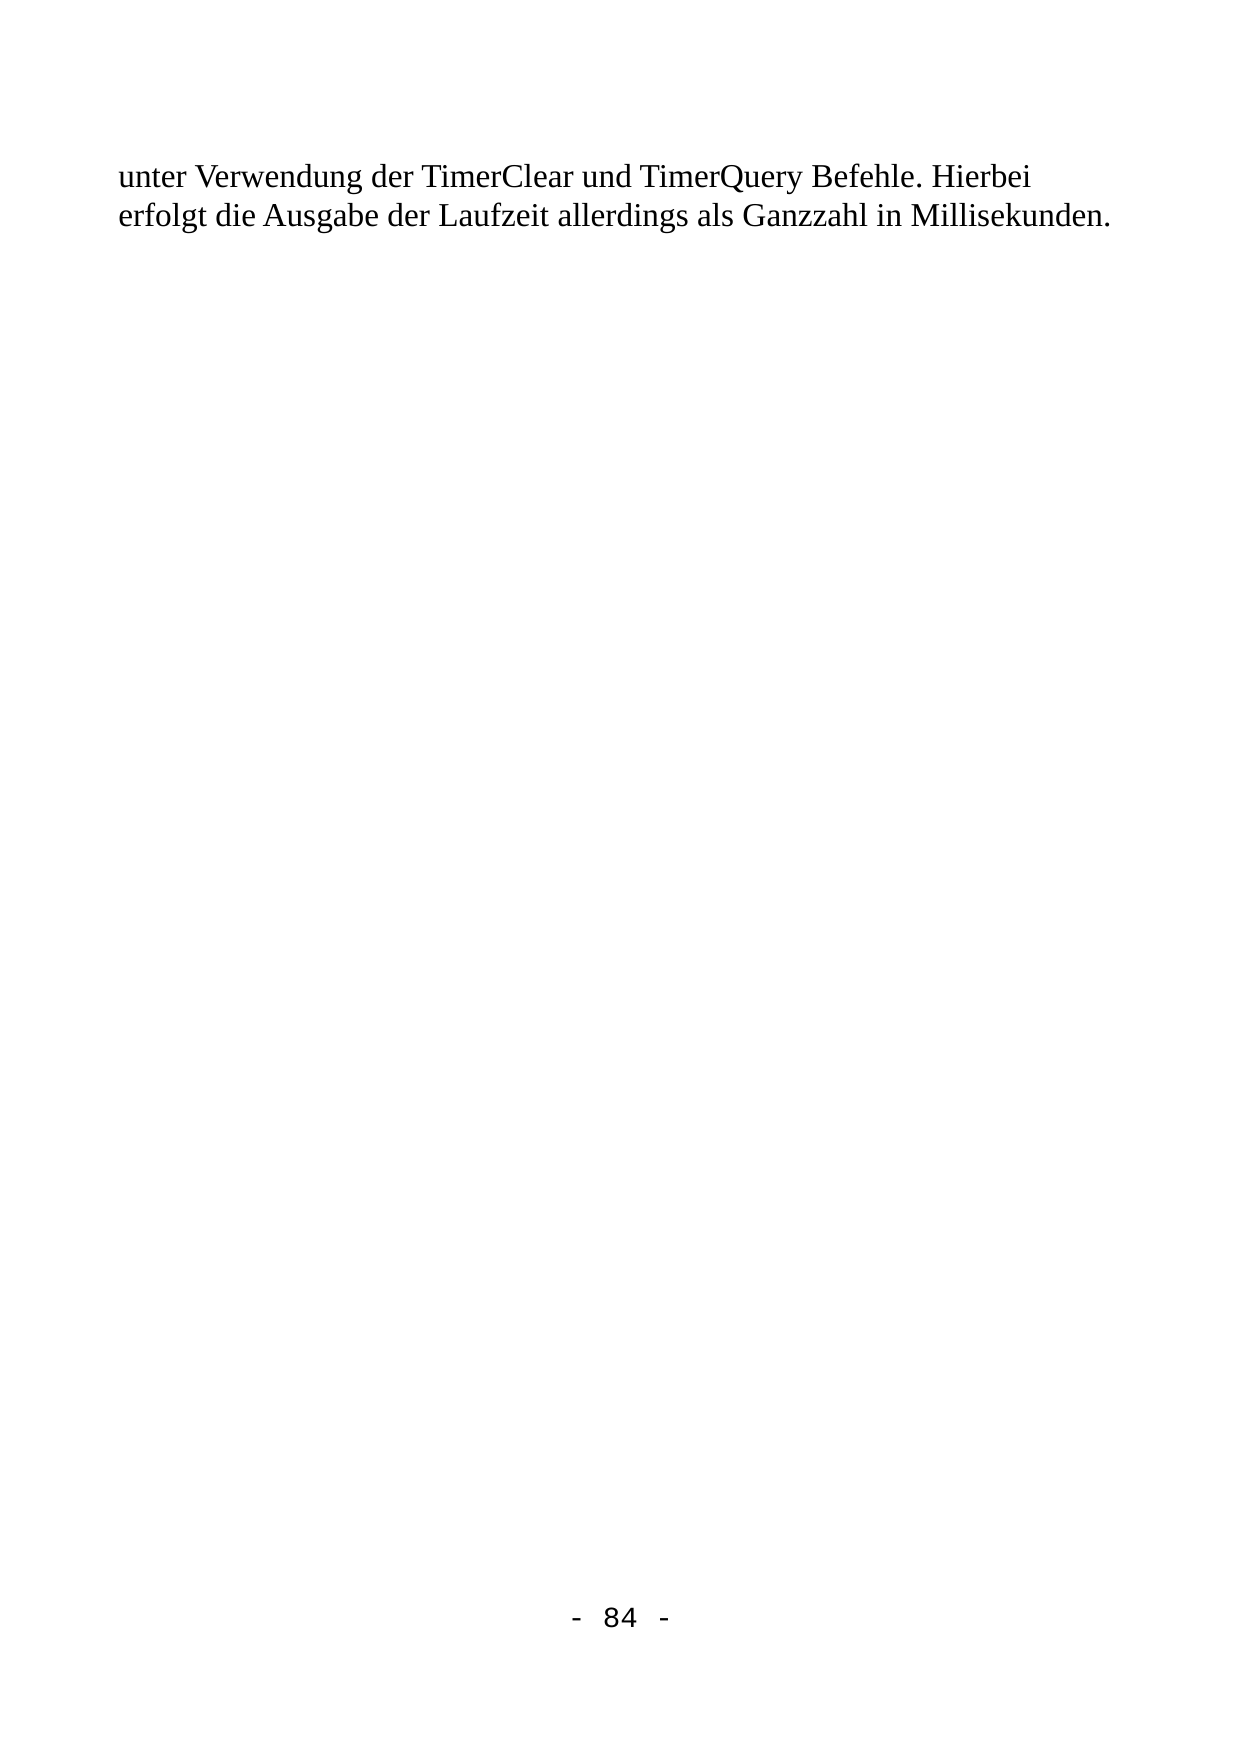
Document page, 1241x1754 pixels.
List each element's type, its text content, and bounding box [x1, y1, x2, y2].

text unter Verwendung der TimerClear und TimerQuery Befehle. Hierbei erfolgt die Ausgabe der Laufzeit allerdings als Ganzzahl in Millisekunden. [118, 156, 1122, 233]
